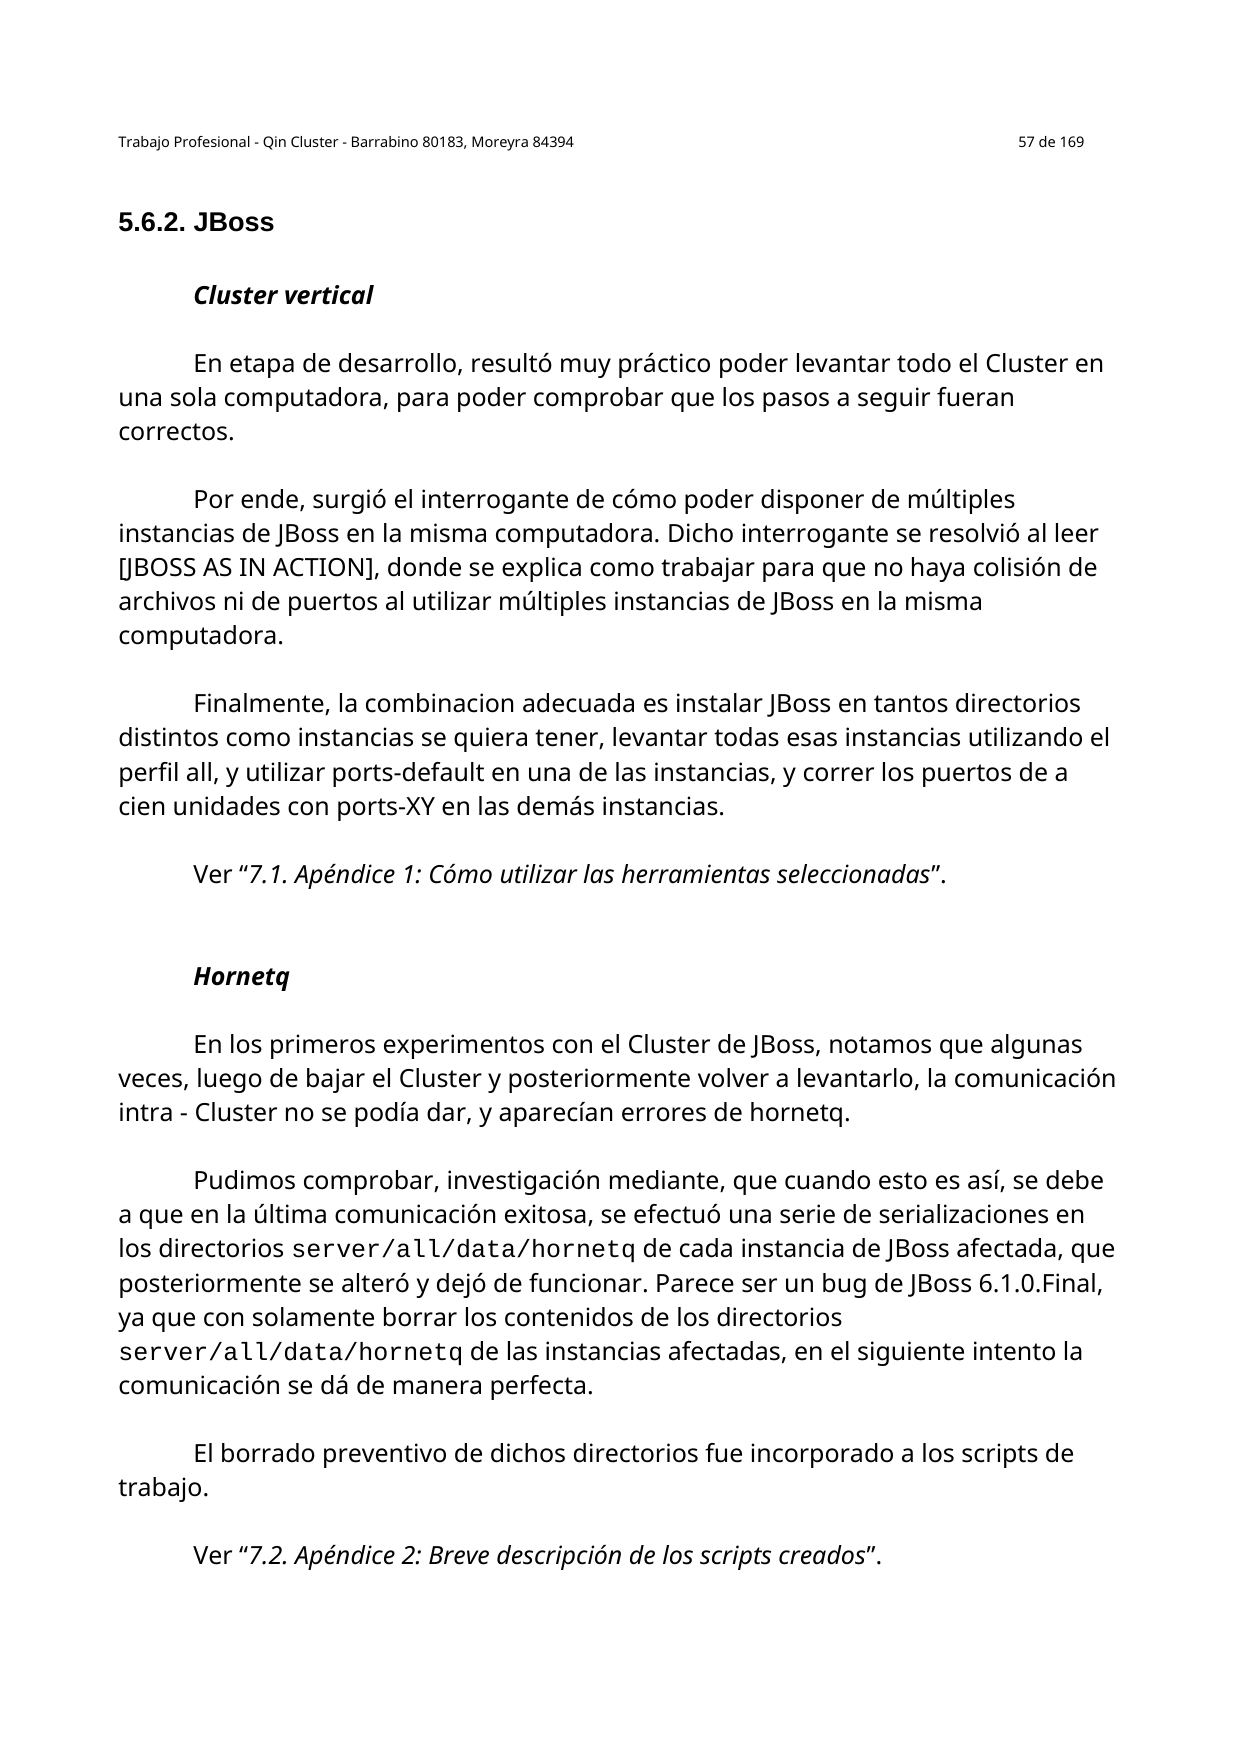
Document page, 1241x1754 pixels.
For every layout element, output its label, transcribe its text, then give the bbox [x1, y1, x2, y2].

text El borrado preventivo de dichos directorios fue incorporado a los scripts de trabajo. [118, 1436, 1122, 1504]
text Hornetq [118, 958, 1122, 993]
text Por ende, surgió el interrogante de cómo poder disponer de múltiples instancias de JBoss en la misma computadora. Dicho interrogante se resolvió al leer [JBOSS AS IN ACTION], donde se explica como trabajar para que no haya colisión de archivos ni de puertos al utilizar múltiples instancias de JBoss en la misma computadora. [118, 482, 1122, 652]
text Pudimos comprobar, investigación mediante, que cuando esto es así, se debe a que en la última comunicación exitosa, se efectuó una serie de serializaciones en los directorios server/all/data/hornetq de cada instancia de JBoss afectada, que posteriormente se alteró y dejó de funcionar. Parece ser un bug de JBoss 6.1.0.Final, ya que con solamente borrar los contenidos de los directorios server/all/data/hornetq de las instancias afectadas, en el siguiente intento la comunicación se dá de manera perfecta. [118, 1163, 1122, 1402]
text En los primeros experimentos con el Cluster de JBoss, notamos que algunas veces, luego de bajar el Cluster y posteriormente volver a levantarlo, la comunicación intra - Cluster no se podía dar, y aparecían errores de hornetq. [118, 1027, 1122, 1129]
text Finalmente, la combinacion adecuada es instalar JBoss en tantos directorios distintos como instancias se quiera tener, levantar todas esas instancias utilizando el perfil all, y utilizar ports-default en una de las instancias, y correr los puertos de a cien unidades con ports-XY en las demás instancias. [118, 686, 1122, 822]
text Ver “7.2. Apéndice 2: Breve descripción de los scripts creados”. [118, 1538, 1122, 1572]
text Ver “7.1. Apéndice 1: Cómo utilizar las herramientas seleccionadas”. [118, 856, 1122, 890]
text En etapa de desarrollo, resultó muy práctico poder levantar todo el Cluster en una sola computadora, para poder comprobar que los pasos a seguir fueran correctos. [118, 345, 1122, 448]
subtitle 5.6.2. JBoss [118, 207, 1122, 237]
text Cluster vertical [118, 277, 1122, 311]
